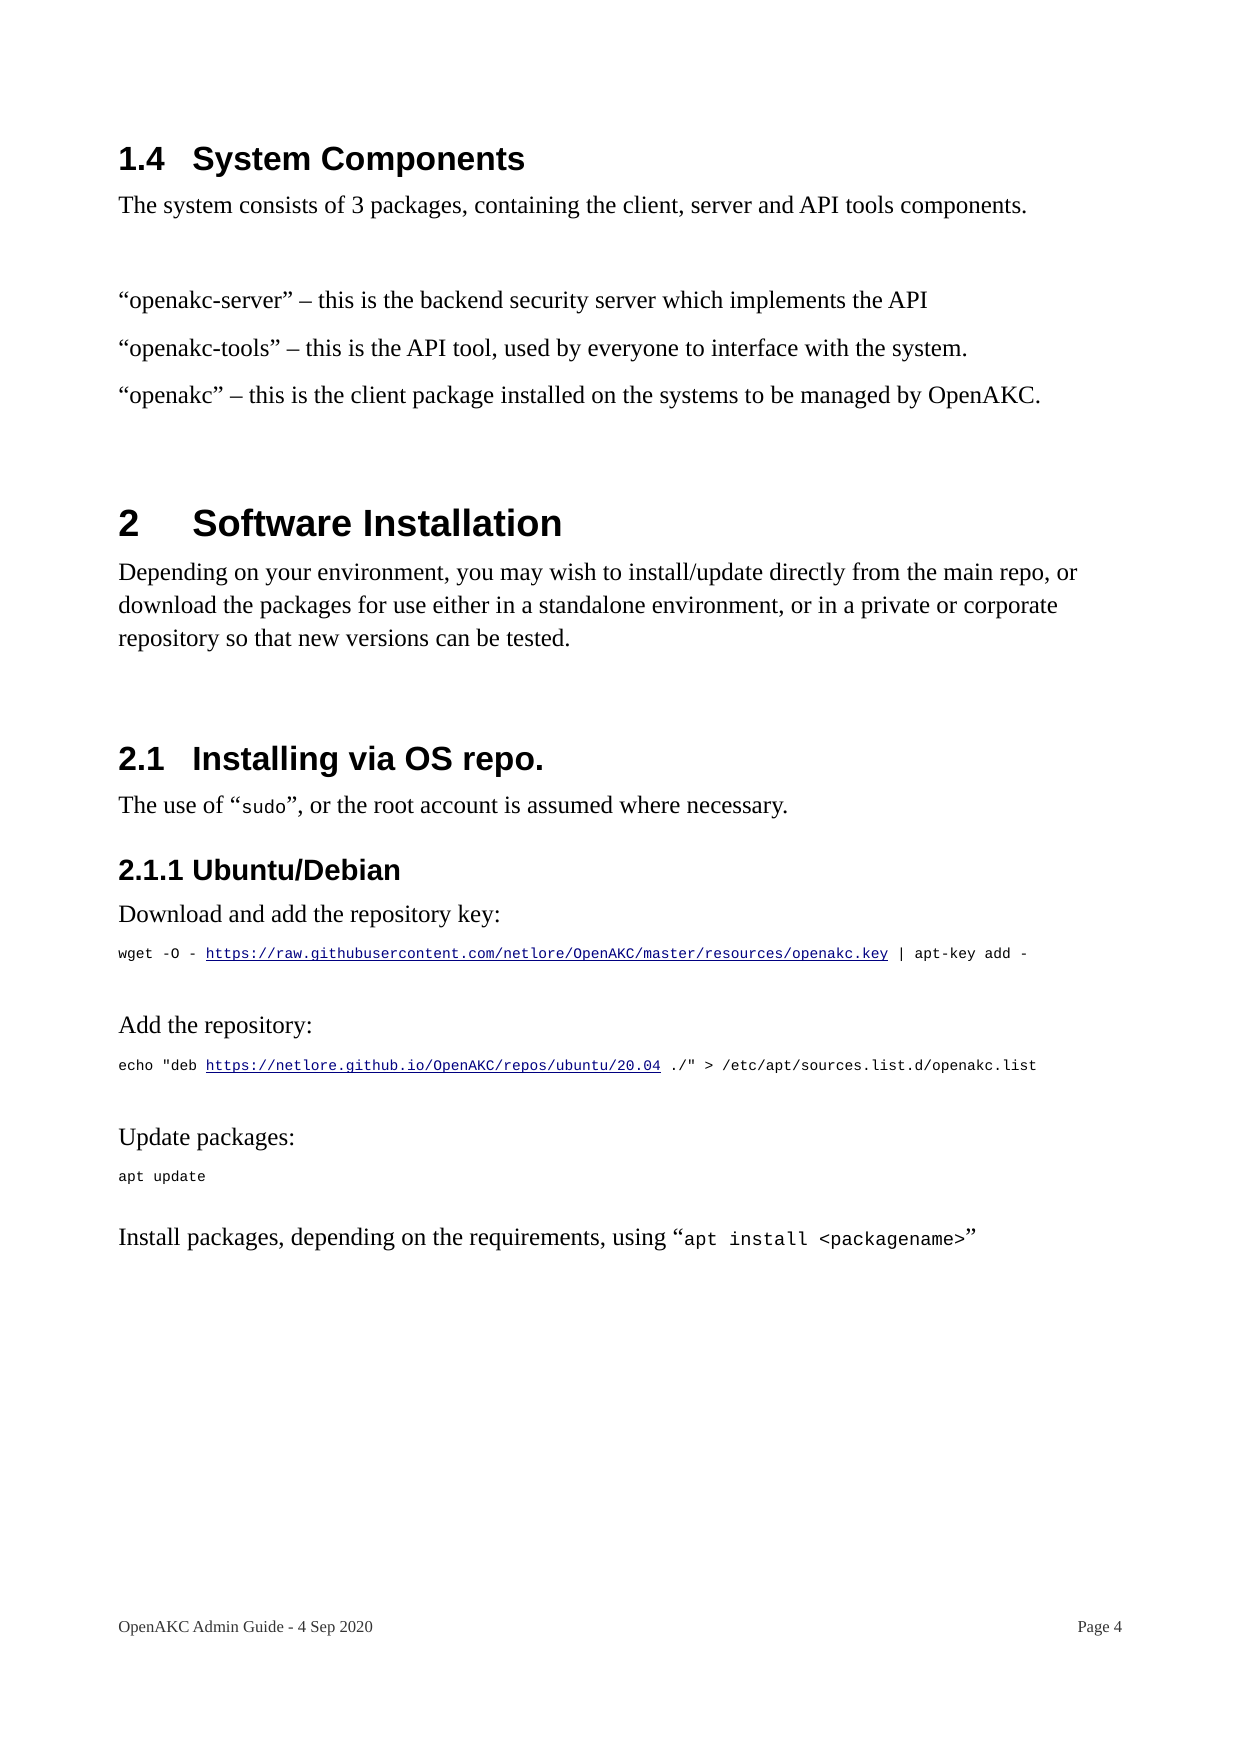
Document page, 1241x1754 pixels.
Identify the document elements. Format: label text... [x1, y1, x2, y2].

subtitle 2 Software Installation [118, 501, 1122, 544]
text Update packages: [118, 1122, 1122, 1151]
text The use of “sudo”, or the root account is assumed where necessary. [118, 790, 1122, 819]
text “openakc” – this is the client package installed on the systems to be managed by OpenAKC. [118, 381, 1122, 409]
text wget -O - https://raw.githubusercontent.com/netlore/OpenAKC/master/resources/openakc.key | apt-key add - [118, 946, 1122, 963]
text The system consists of 3 packages, containing the client, server and API tools components. [118, 190, 1122, 219]
text “openakc-tools” – this is the API tool, used by everyone to interface with the system. [118, 333, 1122, 362]
text Add the repository: [118, 1011, 1122, 1039]
text “openakc-server” – this is the backend security server which implements the API [118, 285, 1122, 314]
text Depending on your environment, you may wish to install/update directly from the main repo, or download the packages for use either in a standalone environment, or in a private or corporate repository so that new versions can be tested. [118, 557, 1122, 652]
text Download and add the repository key: [118, 899, 1122, 927]
text echo "deb https://netlore.github.io/OpenAKC/repos/ubuntu/20.04 ./" > /etc/apt/sources.list.d/openakc.list [118, 1058, 1122, 1075]
subtitle 2.1.1 Ubuntu/Debian [118, 852, 1122, 886]
subtitle 1.4 System Components [118, 139, 1122, 178]
subtitle 2.1 Installing via OS repo. [118, 739, 1122, 778]
text apt update [118, 1169, 1122, 1205]
text Install packages, depending on the requirements, using “apt install <packagename>” [118, 1222, 1122, 1251]
